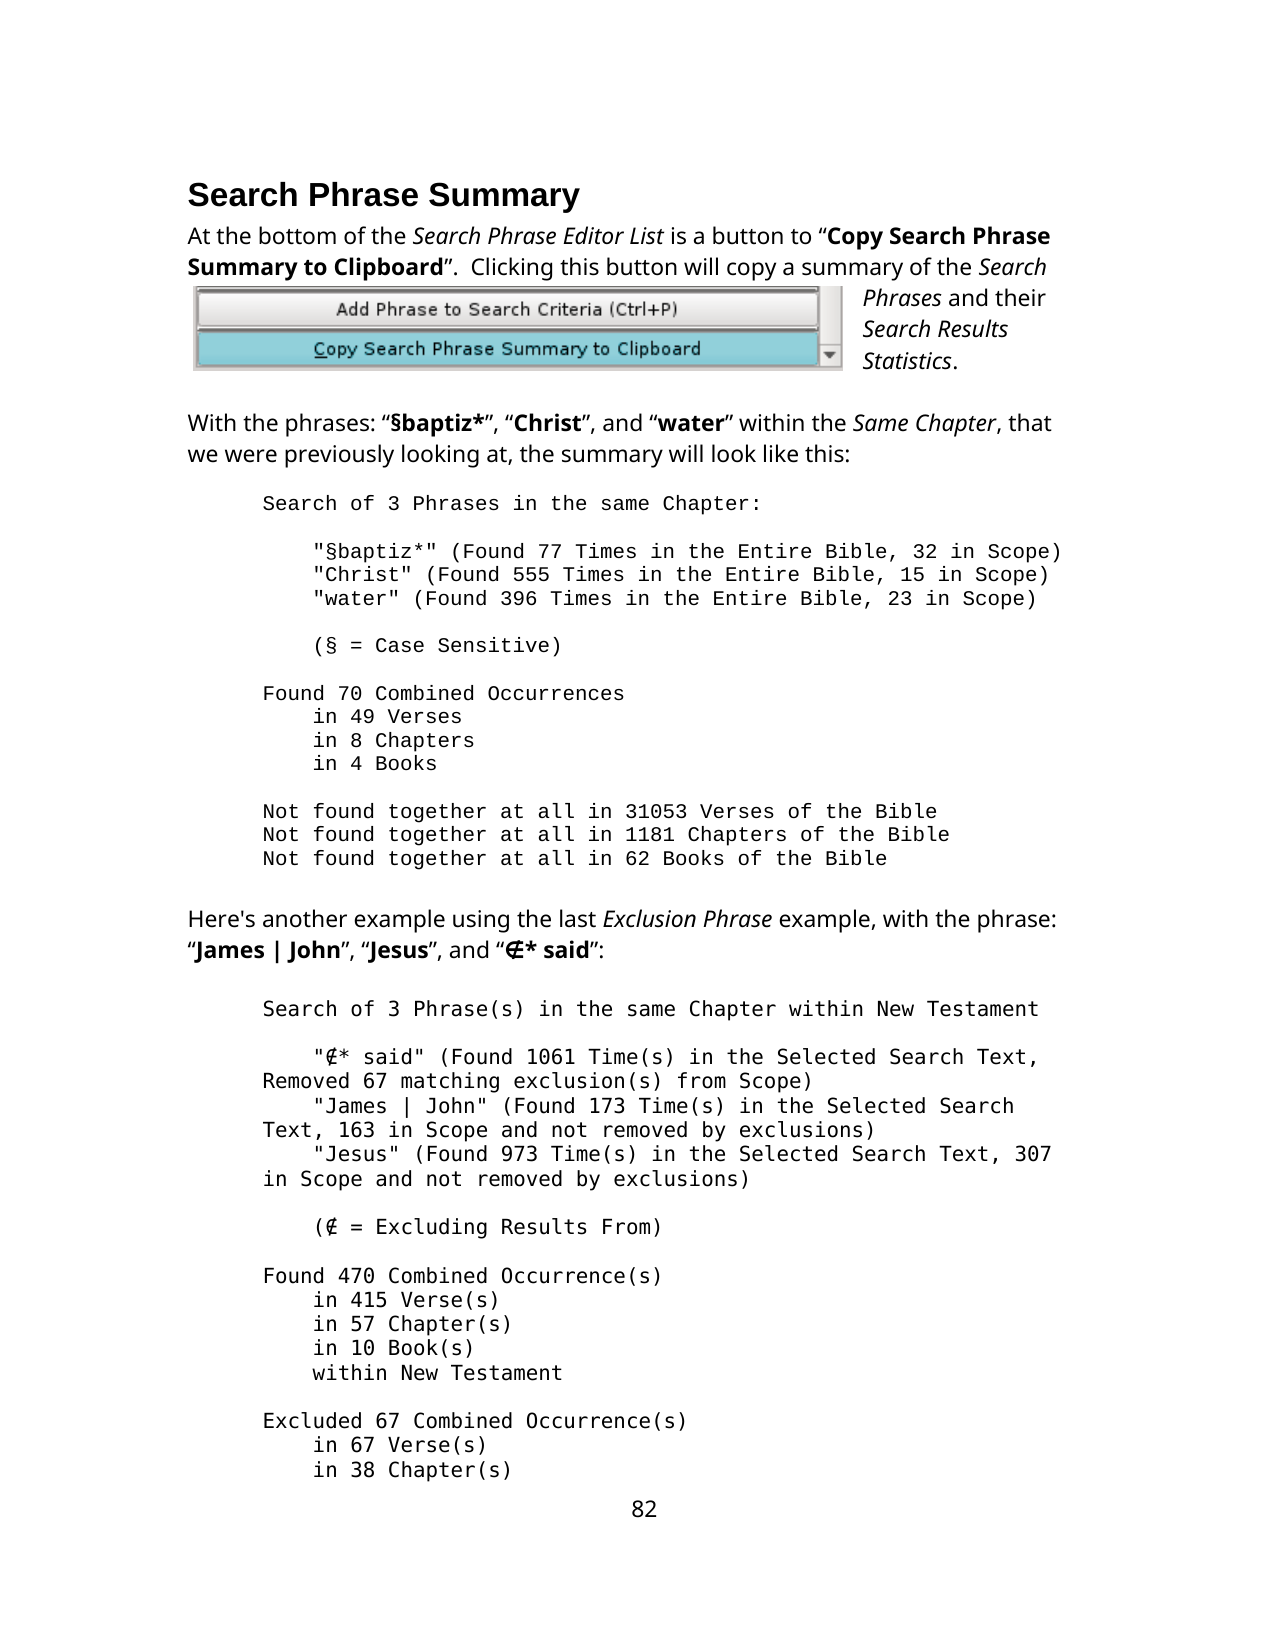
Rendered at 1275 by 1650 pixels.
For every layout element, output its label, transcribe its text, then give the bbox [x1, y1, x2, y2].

text "Christ" (Found 555 Times in the Entire Bible, 15 in Scope) [262, 564, 1087, 588]
text in 49 Verses [262, 706, 1087, 730]
text in 4 Books [262, 753, 1087, 777]
text in 415 Verse(s) [262, 1288, 1087, 1312]
text Search of 3 Phrases in the same Chapter: [262, 493, 1087, 517]
text "∉* said" (Found 1061 Time(s) in the Selected Search Text, Removed 67 matching exclusion(s) from Scope) [262, 1045, 1087, 1094]
text in 38 Chapter(s) [262, 1458, 1087, 1482]
text in 8 Chapters [262, 730, 1087, 753]
subtitle Search Phrase Summary [187, 175, 1087, 213]
text Found 70 Combined Occurrences [262, 682, 1087, 706]
text in 57 Chapter(s) [262, 1312, 1087, 1336]
text "James | John" (Found 173 Time(s) in the Selected Search Text, 163 in Scope and not removed by exclusions) [262, 1094, 1087, 1142]
text Here's another example using the last Exclusion Phrase example, with the phrase: “James | John”, “Jesus”, and “∉* said”: [187, 903, 1087, 965]
text Found 470 Combined Occurrence(s) [262, 1264, 1087, 1288]
text in 67 Verse(s) [262, 1433, 1087, 1458]
picture [193, 286, 843, 371]
text At the bottom of the Search Phrase Editor List is a button to “Copy Search Phrase Summary to Clipboard”. Clicking this button will copy a summary of the Search Phrases and their Search Results Statistics. [187, 220, 1087, 376]
text Search of 3 Phrase(s) in the same Chapter within New Testament [262, 997, 1087, 1021]
text Not found together at all in 1181 Chapters of the Bible [262, 824, 1087, 848]
text Excluded 67 Combined Occurrence(s) [262, 1409, 1087, 1433]
text "§baptiz*" (Found 77 Times in the Entire Bible, 32 in Scope) [262, 541, 1087, 564]
text With the phrases: “§baptiz*”, “Christ”, and “water” within the Same Chapter, that we were previously looking at, the summary will look like this: [187, 407, 1087, 470]
text within New Testament [262, 1361, 1087, 1385]
text (∉ = Excluding Results From) [262, 1215, 1087, 1239]
text (§ = Case Sensitive) [262, 635, 1087, 659]
text Not found together at all in 62 Books of the Bible [262, 848, 1087, 872]
text Not found together at all in 31053 Verses of the Bible [262, 801, 1087, 824]
text "water" (Found 396 Times in the Entire Bible, 23 in Scope) [262, 588, 1087, 612]
text "Jesus" (Found 973 Time(s) in the Selected Search Text, 307 in Scope and not removed by exclusions) [262, 1142, 1087, 1191]
text in 10 Book(s) [262, 1336, 1087, 1361]
